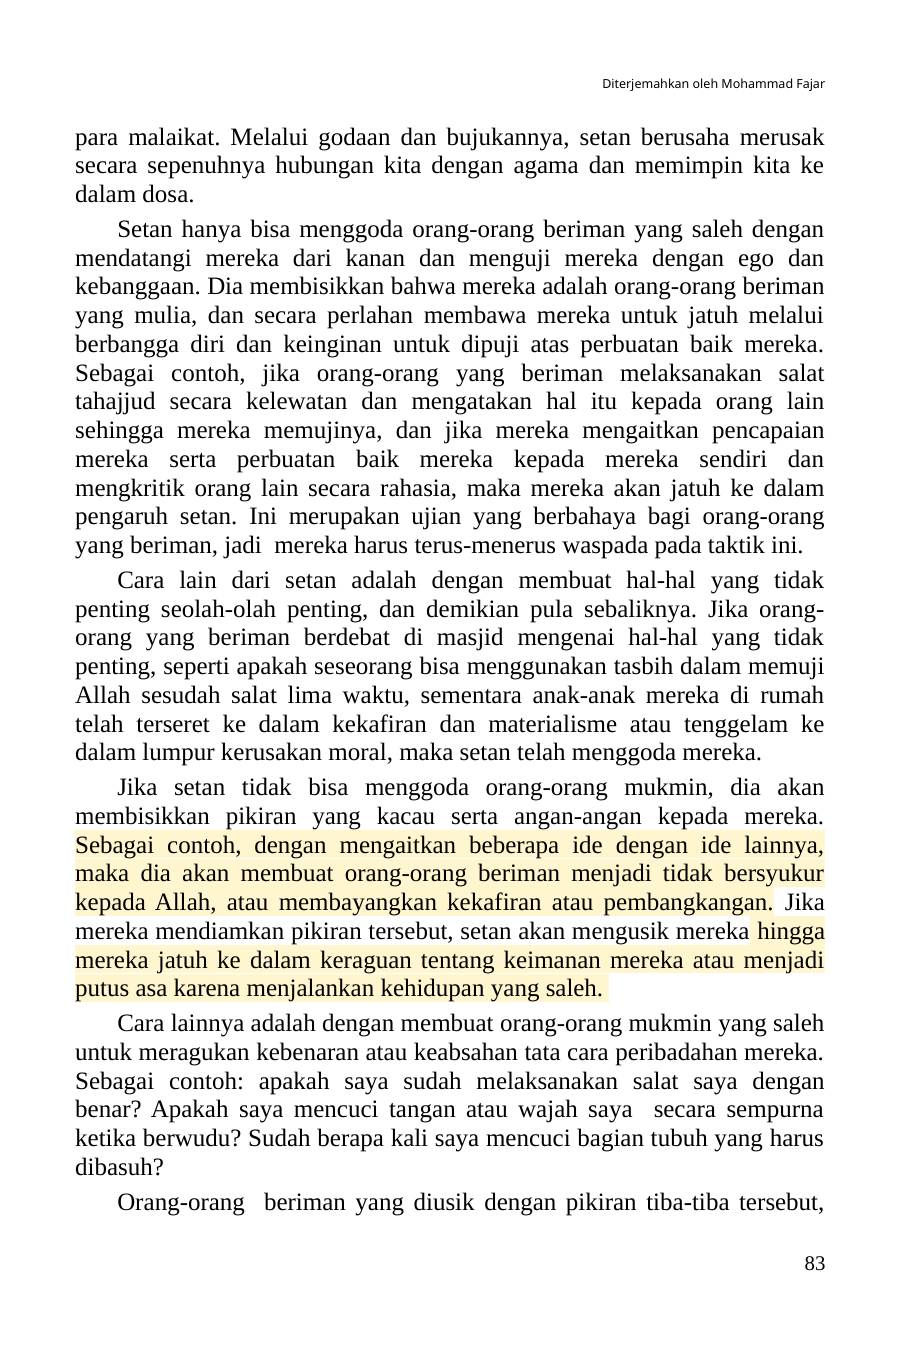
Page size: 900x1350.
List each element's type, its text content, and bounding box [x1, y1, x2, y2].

text Setan hanya bisa menggoda orang-orang beriman yang saleh dengan mendatangi mereka dari kanan dan menguji mereka dengan ego dan kebanggaan. Dia membisikkan bahwa mereka adalah orang-orang beriman yang mulia, dan secara perlahan membawa mereka untuk jatuh melalui berbangga diri dan keinginan untuk dipuji atas perbuatan baik mereka. Sebagai contoh, jika orang-orang yang beriman melaksanakan salat tahajjud secara kelewatan dan mengatakan hal itu kepada orang lain sehingga mereka memujinya, dan jika mereka mengaitkan pencapaian mereka serta perbuatan baik mereka kepada mereka sendiri dan mengkritik orang lain secara rahasia, maka mereka akan jatuh ke dalam pengaruh setan. Ini merupakan ujian yang berbahaya bagi orang-orang yang beriman, jadi mereka harus terus-menerus waspada pada taktik ini. [75, 214, 825, 559]
text Jika setan tidak bisa menggoda orang-orang mukmin, dia akan membisikkan pikiran yang kacau serta angan-angan kepada mereka. Sebagai contoh, dengan mengaitkan beberapa ide dengan ide lainnya, maka dia akan membuat orang-orang beriman menjadi tidak bersyukur kepada Allah, atau membayangkan kekafiran atau pembangkangan. Jika mereka mendiamkan pikiran tersebut, setan akan mengusik mereka hingga mereka jatuh ke dalam keraguan tentang keimanan mereka atau menjadi putus asa karena menjalankan kehidupan yang saleh. [75, 772, 825, 1002]
text Orang-orang beriman yang diusik dengan pikiran tiba-tiba tersebut, [75, 1187, 825, 1216]
text Cara lain dari setan adalah dengan membuat hal-hal yang tidak penting seolah-olah penting, dan demikian pula sebaliknya. Jika orang-orang yang beriman berdebat di masjid mengenai hal-hal yang tidak penting, seperti apakah seseorang bisa menggunakan tasbih dalam memuji Allah sesudah salat lima waktu, sementara anak-anak mereka di rumah telah terseret ke dalam kekafiran dan materialisme atau tenggelam ke dalam lumpur kerusakan moral, maka setan telah menggoda mereka. [75, 565, 825, 766]
text para malaikat. Melalui godaan dan bujukannya, setan berusaha merusak secara sepenuhnya hubungan kita dengan agama dan memimpin kita ke dalam dosa. [75, 122, 825, 208]
text Cara lainnya adalah dengan membuat orang-orang mukmin yang saleh untuk meragukan kebenaran atau keabsahan tata cara peribadahan mereka. Sebagai contoh: apakah saya sudah melaksanakan salat saya dengan benar? Apakah saya mencuci tangan atau wajah saya secara sempurna ketika berwudu? Sudah berapa kali saya mencuci bagian tubuh yang harus dibasuh? [75, 1008, 825, 1181]
